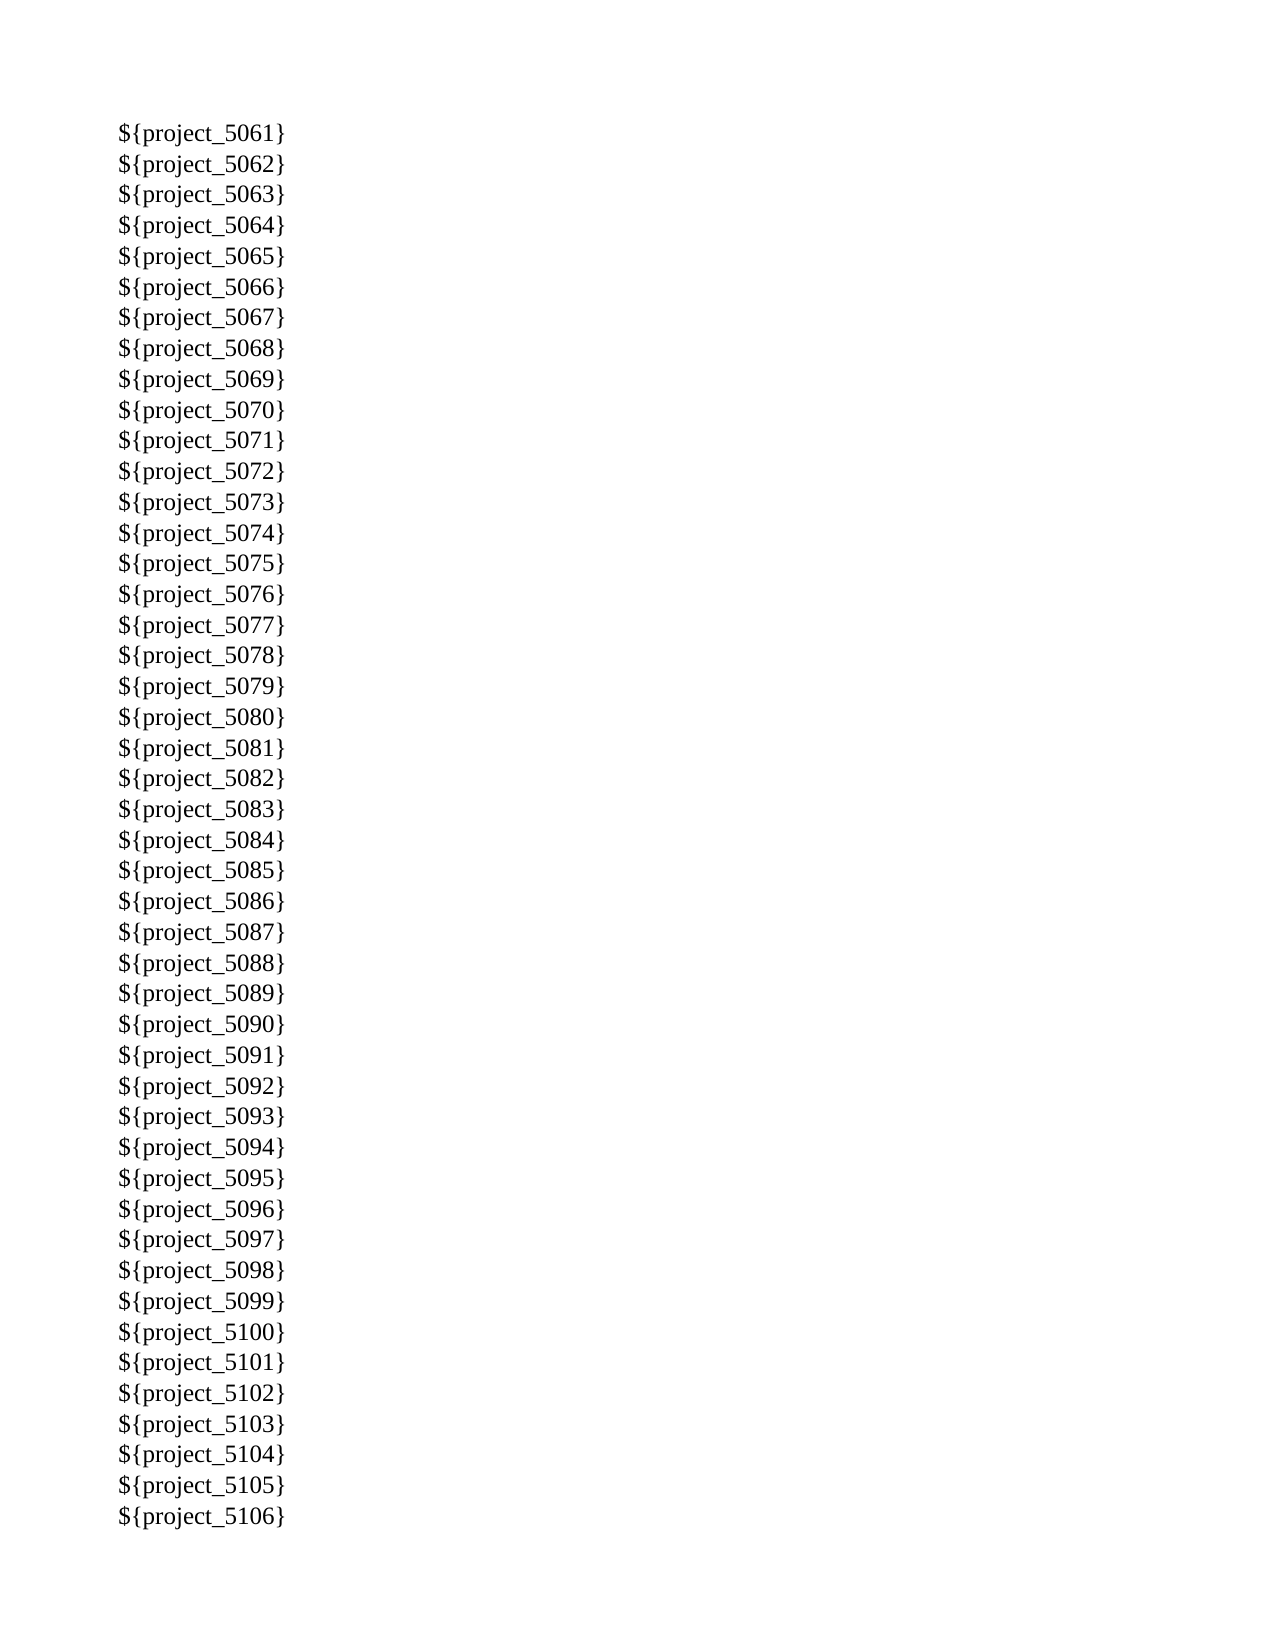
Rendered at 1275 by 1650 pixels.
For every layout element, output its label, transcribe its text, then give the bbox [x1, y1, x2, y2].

text ${project_5072} [118, 456, 1157, 485]
text ${project_5094} [118, 1132, 1157, 1161]
text ${project_5071} [118, 425, 1157, 454]
text ${project_5098} [118, 1255, 1157, 1284]
text ${project_5074} [118, 518, 1157, 546]
text ${project_5077} [118, 610, 1157, 638]
text ${project_5093} [118, 1101, 1157, 1130]
text ${project_5099} [118, 1286, 1157, 1314]
text ${project_5087} [118, 917, 1157, 946]
text ${project_5079} [118, 671, 1157, 700]
text ${project_5066} [118, 272, 1157, 301]
text ${project_5068} [118, 333, 1157, 362]
text ${project_5081} [118, 733, 1157, 761]
text ${project_5091} [118, 1040, 1157, 1069]
text ${project_5075} [118, 548, 1157, 577]
text ${project_5085} [118, 856, 1157, 884]
text ${project_5089} [118, 978, 1157, 1007]
text ${project_5096} [118, 1194, 1157, 1222]
text ${project_5069} [118, 364, 1157, 393]
text ${project_5061} [118, 118, 1157, 147]
text ${project_5103} [118, 1409, 1157, 1437]
text ${project_5063} [118, 179, 1157, 208]
text ${project_5065} [118, 241, 1157, 270]
text ${project_5106} [118, 1501, 1157, 1530]
text ${project_5082} [118, 763, 1157, 792]
text ${project_5105} [118, 1470, 1157, 1499]
text ${project_5062} [118, 149, 1157, 178]
text ${project_5102} [118, 1378, 1157, 1407]
text ${project_5067} [118, 302, 1157, 331]
text ${project_5080} [118, 702, 1157, 731]
text ${project_5104} [118, 1439, 1157, 1468]
text ${project_5078} [118, 641, 1157, 669]
text ${project_5083} [118, 794, 1157, 823]
text ${project_5095} [118, 1163, 1157, 1192]
text ${project_5073} [118, 487, 1157, 516]
text ${project_5086} [118, 886, 1157, 915]
text ${project_5097} [118, 1224, 1157, 1253]
text ${project_5088} [118, 948, 1157, 977]
text ${project_5101} [118, 1347, 1157, 1376]
text ${project_5070} [118, 395, 1157, 423]
text ${project_5092} [118, 1071, 1157, 1099]
text ${project_5100} [118, 1317, 1157, 1345]
text ${project_5084} [118, 825, 1157, 854]
text ${project_5076} [118, 579, 1157, 608]
text ${project_5090} [118, 1009, 1157, 1038]
text ${project_5064} [118, 210, 1157, 239]
